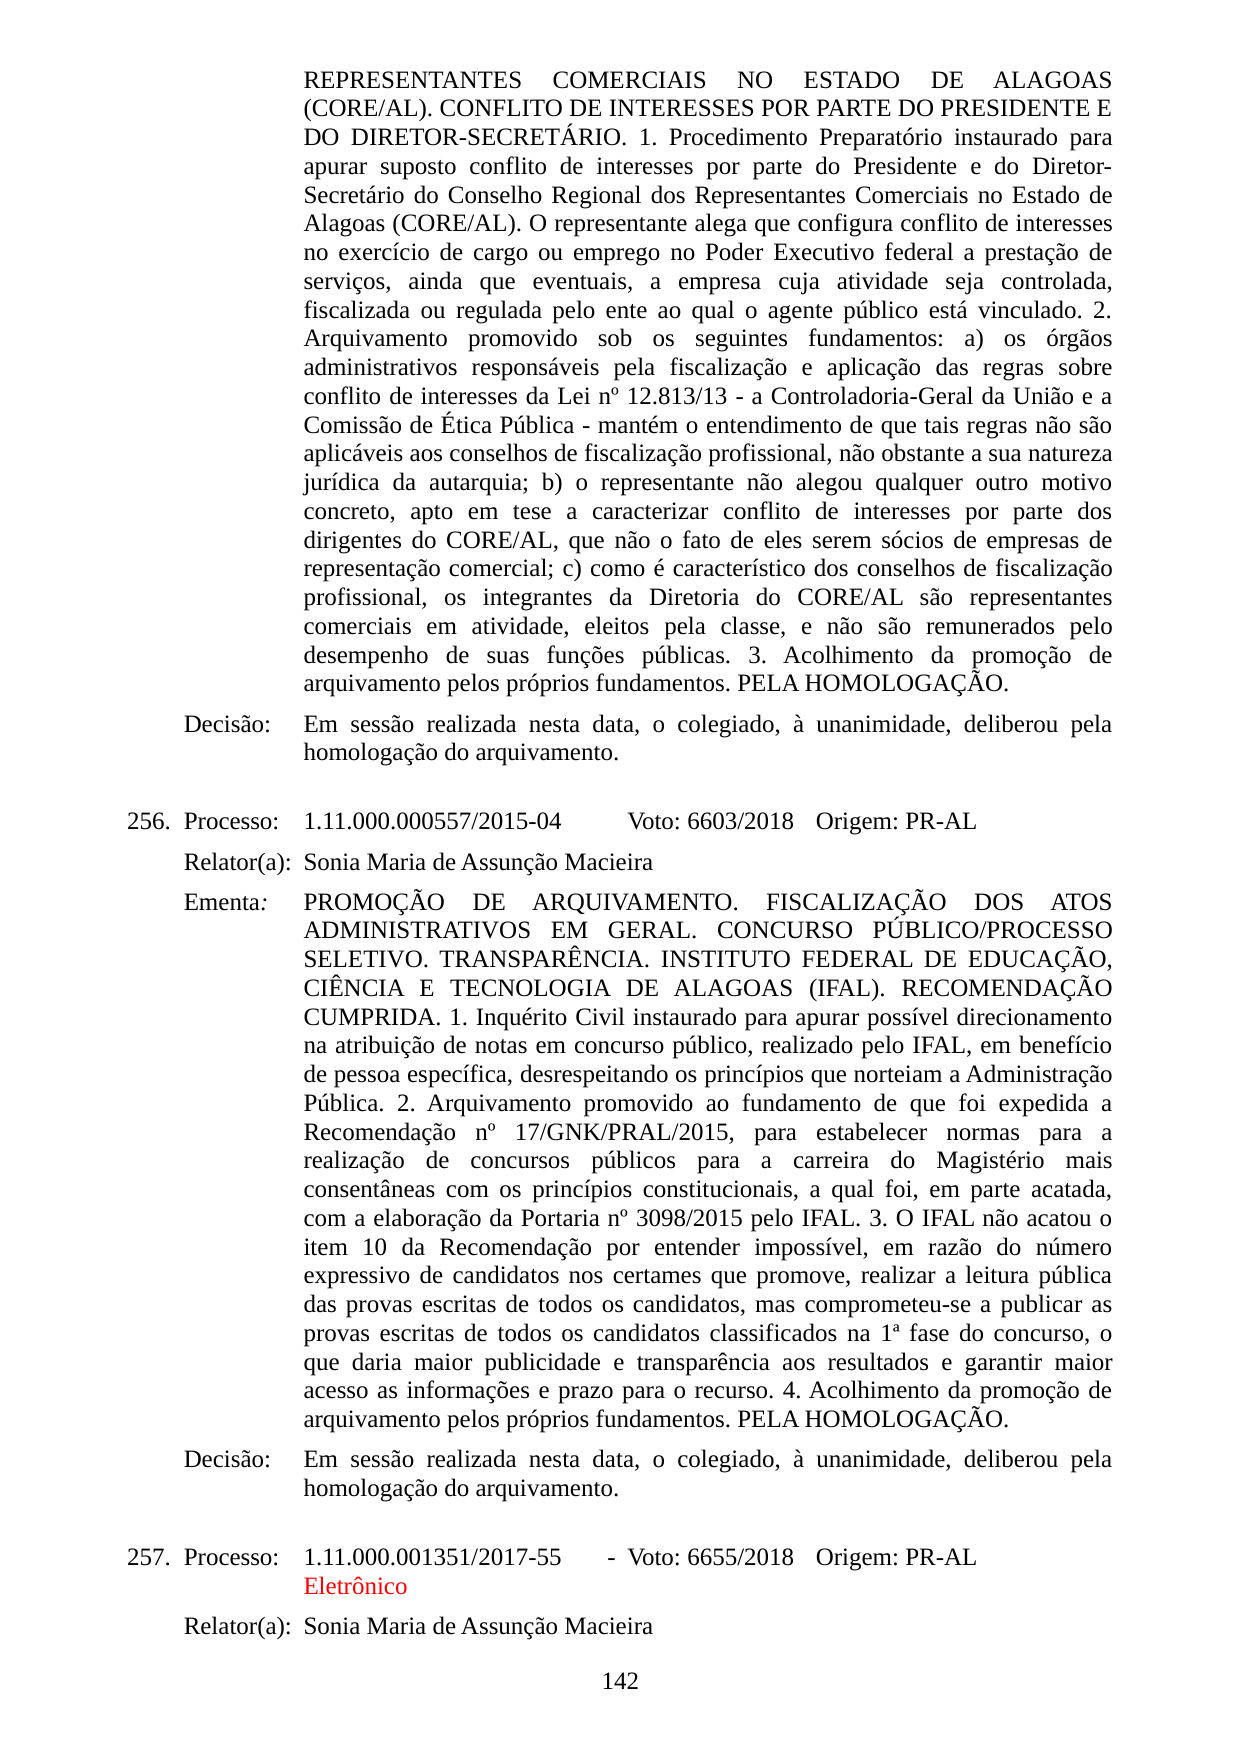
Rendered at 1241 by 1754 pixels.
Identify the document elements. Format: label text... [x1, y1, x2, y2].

table_cell Ementa: [178, 881, 298, 1439]
table_header Processo: [178, 801, 298, 841]
table_header 257. [121, 1537, 178, 1606]
table_header Processo: [178, 1537, 298, 1606]
table_cell Decisão: [178, 703, 298, 772]
table_cell REPRESENTANTES COMERCIAIS NO ESTADO DE ALAGOAS (CORE/AL). CONFLITO DE INTERESSES POR PARTE DO PRESIDENTE E DO DIRETOR-SECRETÁRIO. 1. Procedimento Preparatório instaurado para apurar suposto conflito de interesses por parte do Presidente e do Diretor-Secretário do Conselho Regional dos Representantes Comerciais no Estado de Alagoas (CORE/AL). O representante alega que configura conflito de interesses no exercício de cargo ou emprego no Poder Executivo federal a prestação de serviços, ainda que eventuais, a empresa cuja atividade seja controlada, fiscalizada ou regulada pelo ente ao qual o agente público está vinculado. 2. Arquivamento promovido sob os seguintes fundamentos: a) os órgãos administrativos responsáveis pela fiscalização e aplicação das regras sobre conflito de interesses da Lei nº 12.813/13 - a Controladoria-Geral da União e a Comissão de Ética Pública - mantém o entendimento de que tais regras não são aplicáveis aos conselhos de fiscalização profissional, não obstante a sua natureza jurídica da autarquia; b) o representante não alegou qualquer outro motivo concreto, apto em tese a caracterizar conflito de interesses por parte dos dirigentes do CORE/AL, que não o fato de eles serem sócios de empresas de representação comercial; c) como é característico dos conselhos de fiscalização profissional, os integrantes da Diretoria do CORE/AL são representantes comerciais em atividade, eleitos pela classe, e não são remunerados pelo desempenho de suas funções públicas. 3. Acolhimento da promoção de arquivamento pelos próprios fundamentos. PELA HOMOLOGAÇÃO. [298, 59, 1119, 703]
table_cell Decisão: [178, 1439, 298, 1508]
table_header Origem: PR-AL [810, 1537, 1119, 1606]
table_header Origem: PR-AL [810, 801, 1119, 841]
table_cell [121, 841, 178, 881]
table_cell Sonia Maria de Assunção Macieira [298, 841, 1119, 881]
table_cell Em sessão realizada nesta data, o colegiado, à unanimidade, deliberou pela homologação do arquivamento. [298, 1439, 1119, 1508]
table_cell Em sessão realizada nesta data, o colegiado, à unanimidade, deliberou pela homologação do arquivamento. [298, 703, 1119, 772]
table_header 1.11.000.001351/2017-55 - Eletrônico [298, 1537, 621, 1606]
table_cell [121, 59, 178, 703]
table_cell [121, 1606, 178, 1646]
table_header 1.11.000.000557/2015-04 [298, 801, 621, 841]
table_header Voto: 6603/2018 [621, 801, 810, 841]
table_cell PROMOÇÃO DE ARQUIVAMENTO. FISCALIZAÇÃO DOS ATOS ADMINISTRATIVOS EM GERAL. CONCURSO PÚBLICO/PROCESSO SELETIVO. TRANSPARÊNCIA. INSTITUTO FEDERAL DE EDUCAÇÃO, CIÊNCIA E TECNOLOGIA DE ALAGOAS (IFAL). RECOMENDAÇÃO CUMPRIDA. 1. Inquérito Civil instaurado para apurar possível direcionamento na atribuição de notas em concurso público, realizado pelo IFAL, em benefício de pessoa específica, desrespeitando os princípios que norteiam a Administração Pública. 2. Arquivamento promovido ao fundamento de que foi expedida a Recomendação nº 17/GNK/PRAL/2015, para estabelecer normas para a realização de concursos públicos para a carreira do Magistério mais consentâneas com os princípios constitucionais, a qual foi, em parte acatada, com a elaboração da Portaria nº 3098/2015 pelo IFAL. 3. O IFAL não acatou o item 10 da Recomendação por entender impossível, em razão do número expressivo de candidatos nos certames que promove, realizar a leitura pública das provas escritas de todos os candidatos, mas comprometeu-se a publicar as provas escritas de todos os candidatos classificados na 1ª fase do concurso, o que daria maior publicidade e transparência aos resultados e garantir maior acesso as informações e prazo para o recurso. 4. Acolhimento da promoção de arquivamento pelos próprios fundamentos. PELA HOMOLOGAÇÃO. [298, 881, 1119, 1439]
table_cell Sonia Maria de Assunção Macieira [298, 1606, 1119, 1646]
table_cell [121, 703, 178, 772]
table_cell Relator(a): [178, 841, 298, 881]
table_cell Relator(a): [178, 1606, 298, 1646]
table_cell [121, 881, 178, 1439]
table_cell [178, 59, 298, 703]
table_header 256. [121, 801, 178, 841]
table_header Voto: 6655/2018 [621, 1537, 810, 1606]
table_cell [121, 1439, 178, 1508]
